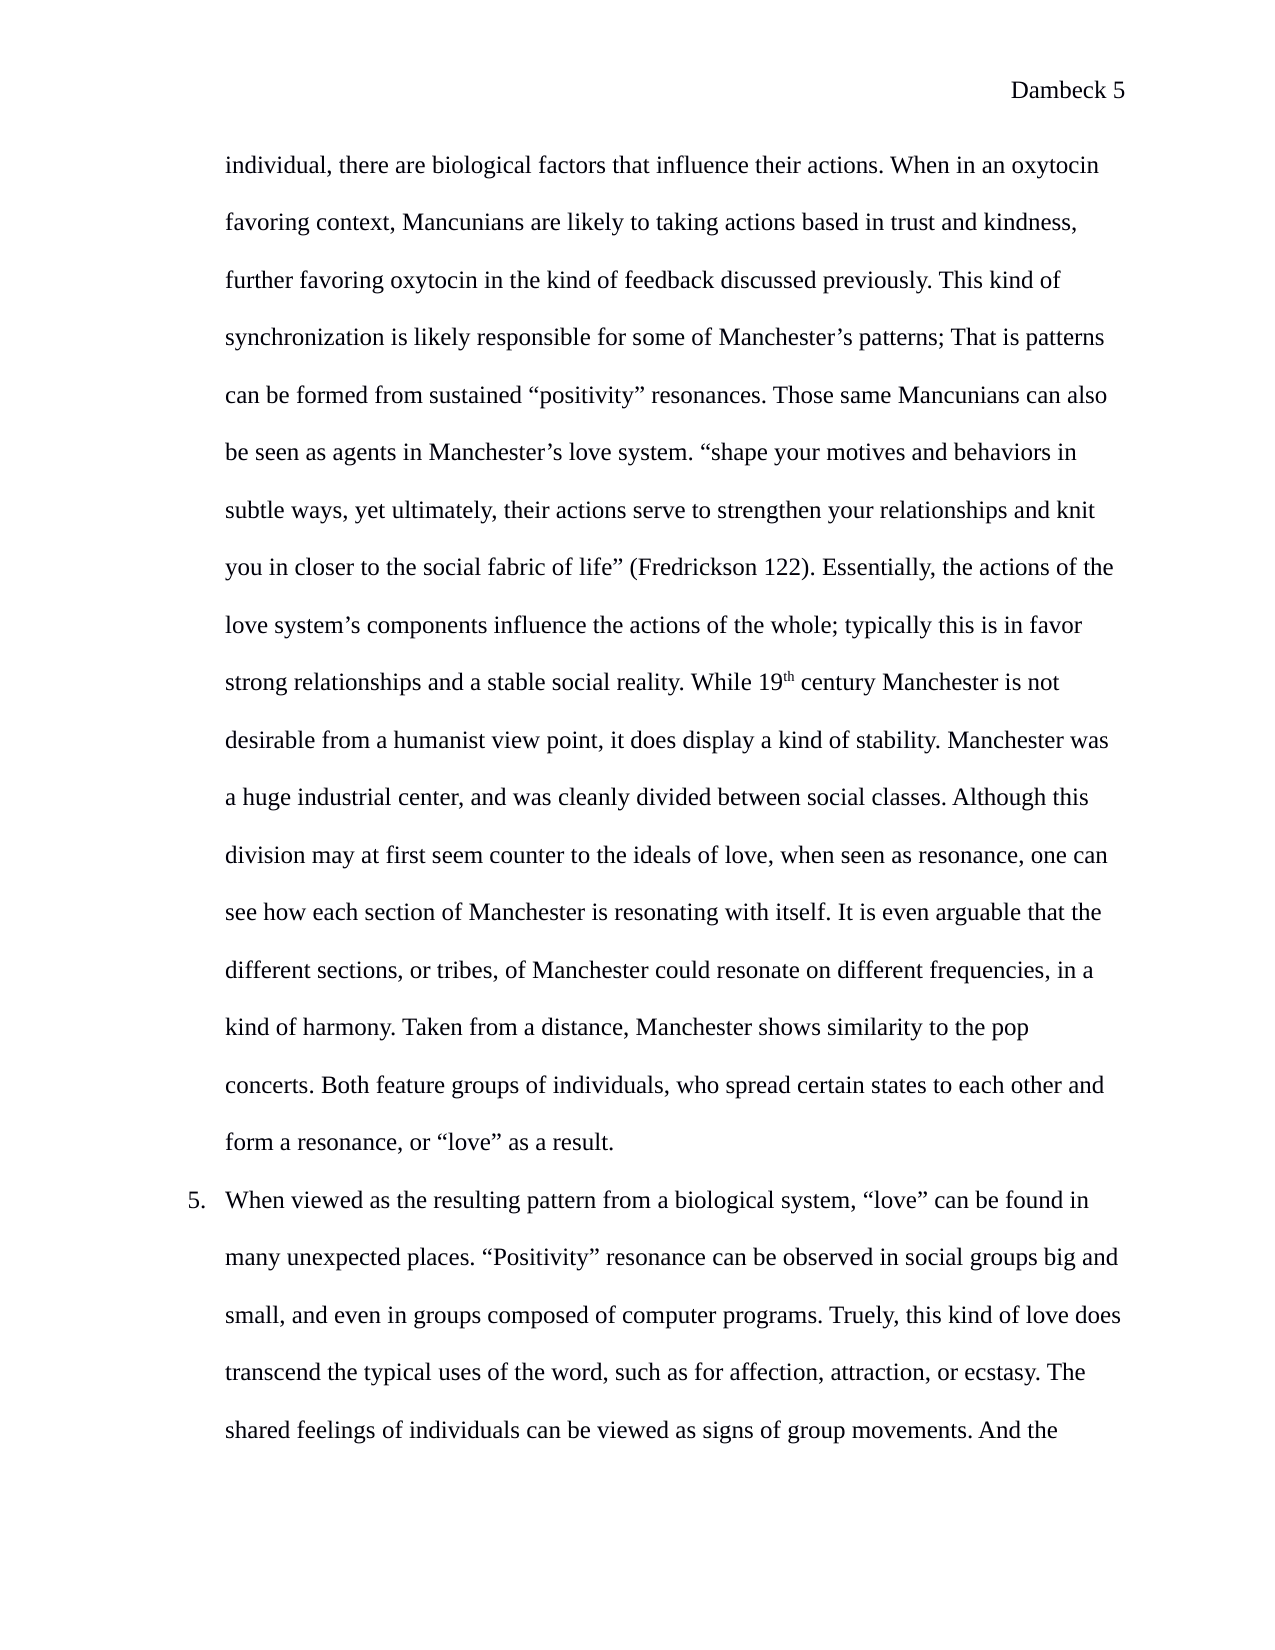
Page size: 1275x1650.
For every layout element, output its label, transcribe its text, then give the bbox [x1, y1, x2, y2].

list individual, there are biological factors that influence their actions. When in an oxytocin favoring context, Mancunians are likely to taking actions based in trust and kindness, further favoring oxytocin in the kind of feedback discussed previously. This kind of synchronization is likely responsible for some of Manchester’s patterns; That is patterns can be formed from sustained “positivity” resonances. Those same Mancunians can also be seen as agents in Manchester’s love system. “shape your motives and behaviors in subtle ways, yet ultimately, their actions serve to strengthen your relationships and knit you in closer to the social fabric of life” (Fredrickson 122). Essentially, the actions of the love system’s components influence the actions of the whole; typically this is in favor strong relationships and a stable social reality. While 19th century Manchester is not desirable from a humanist view point, it does display a kind of stability. Manchester was a huge industrial center, and was cleanly divided between social classes. Although this division may at first seem counter to the ideals of love, when seen as resonance, one can see how each section of Manchester is resonating with itself. It is even arguable that the different sections, or tribes, of Manchester could resonate on different frequencies, in a kind of harmony. Taken from a distance, Manchester shows similarity to the pop concerts. Both feature groups of individuals, who spread certain states to each other and form a resonance, or “love” as a result. [187, 150, 1125, 1156]
list When viewed as the resulting pattern from a biological system, “love” can be found in many unexpected places. “Positivity” resonance can be observed in social groups big and small, and even in groups composed of computer programs. Truely, this kind of love does transcend the typical uses of the word, such as for affection, attraction, or ecstasy. The shared feelings of individuals can be viewed as signs of group movements. And the [187, 1185, 1125, 1444]
